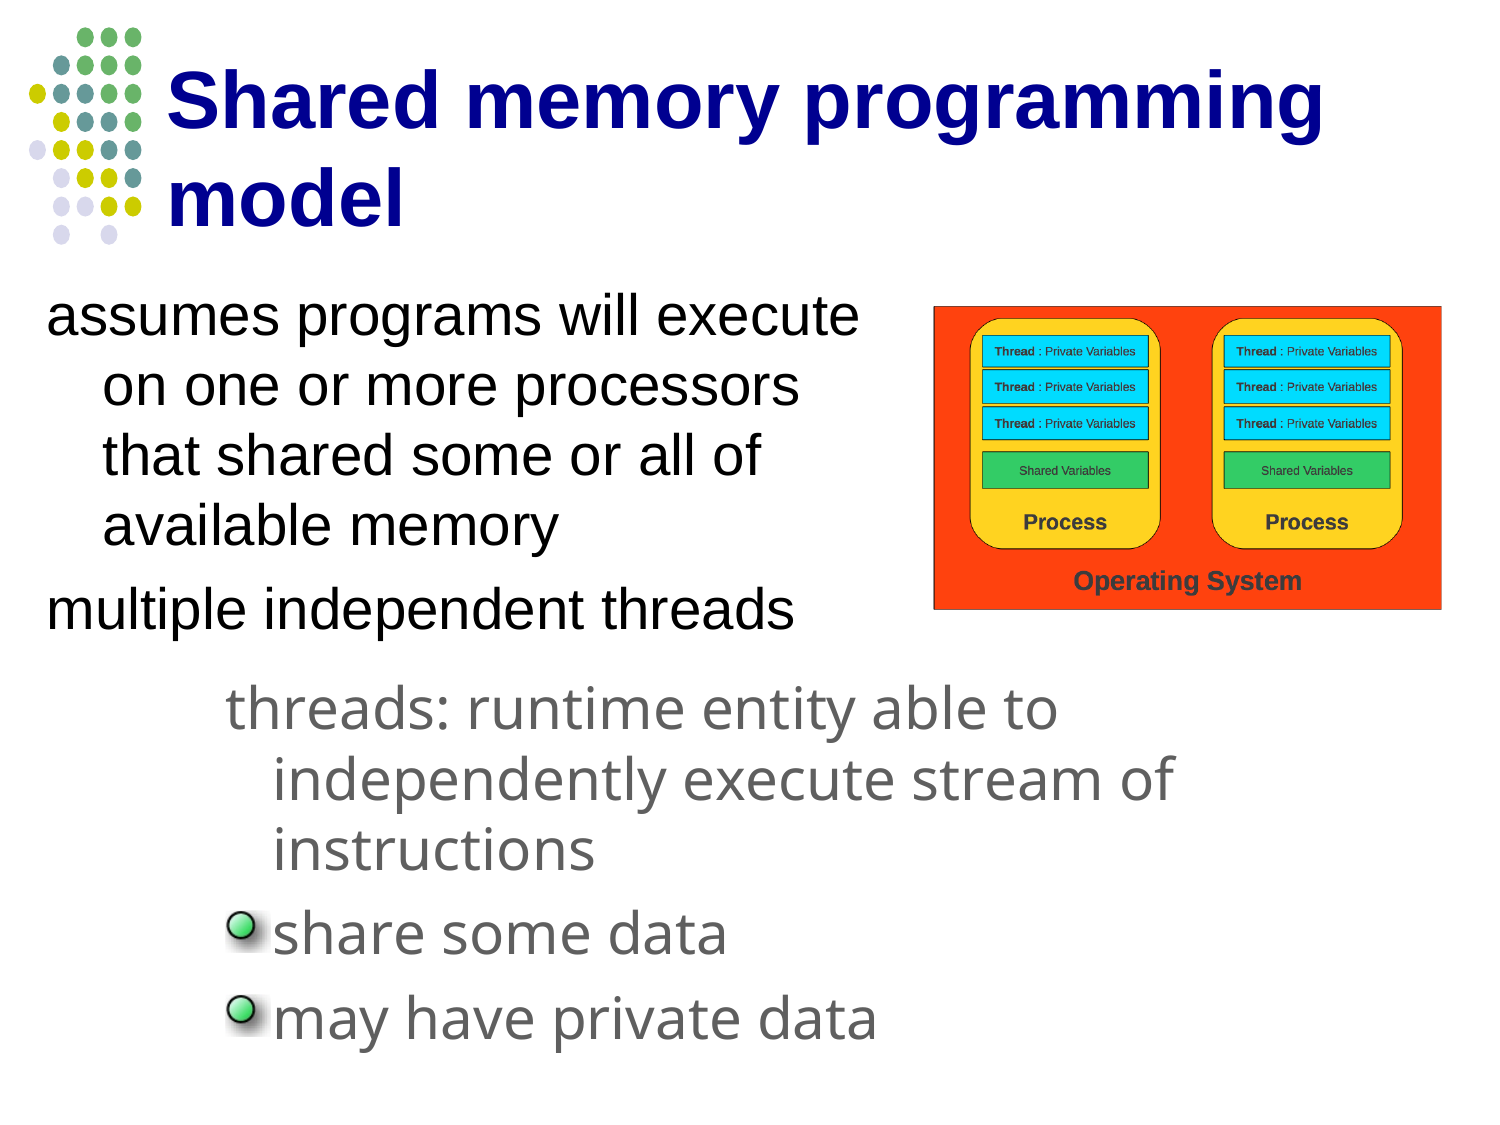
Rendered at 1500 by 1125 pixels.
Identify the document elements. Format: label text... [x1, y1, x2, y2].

picture [933, 304, 1442, 610]
list assumes programs will execute on one or more processors that shared some or all of available memory multiple independent threads [31, 269, 895, 1020]
title Shared memory programming model [151, 40, 1390, 251]
picture [225, 994, 271, 1037]
picture [225, 910, 271, 953]
text_box threads: runtime entity able to independently execute stream of instructions share some data may have private data [136, 664, 1324, 1059]
